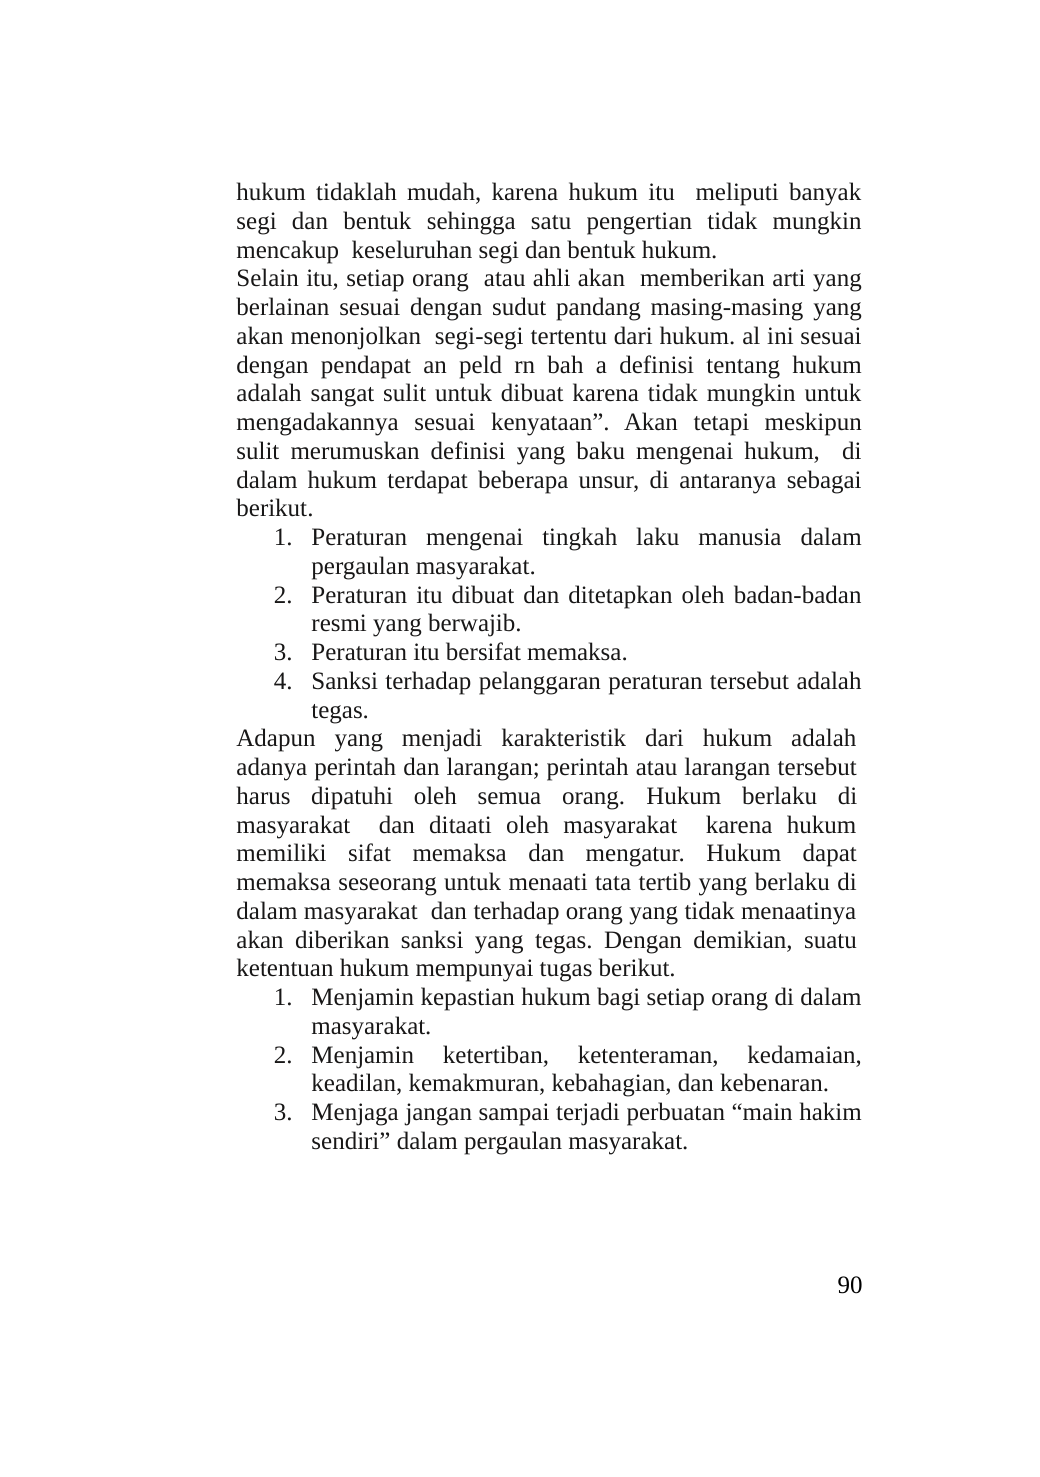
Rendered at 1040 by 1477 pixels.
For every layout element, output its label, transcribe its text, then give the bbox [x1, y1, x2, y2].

list Menjaga jangan sampai terjadi perbuatan “main hakim sendiri” dalam pergaulan masyarakat. [274, 1097, 862, 1155]
text hukum tidaklah mudah, karena hukum itu meliputi banyak segi dan bentuk sehingga satu pengertian tidak mungkin mencakup keseluruhan segi dan bentuk hukum. [236, 177, 862, 263]
list Menjamin ketertiban, ketenteraman, kedamaian, keadilan, kemakmuran, kebahagian, dan kebenaran. [274, 1040, 862, 1097]
text Selain itu, setiap orang atau ahli akan memberikan arti yang berlainan sesuai dengan sudut pandang masing-masing yang akan menonjolkan segi-segi tertentu dari hukum. al ini sesuai dengan pendapat an peld rn bah a definisi tentang hukum adalah sangat sulit untuk dibuat karena tidak mungkin untuk mengadakannya sesuai kenyataan”. Akan tetapi meskipun sulit merumuskan definisi yang baku mengenai hukum, di dalam hukum terdapat beberapa unsur, di antaranya sebagai berikut. [236, 263, 862, 522]
list Peraturan itu bersifat memaksa. [274, 637, 862, 666]
text Adapun yang menjadi karakteristik dari hukum adalah adanya perintah dan larangan; perintah atau larangan tersebut harus dipatuhi oleh semua orang. Hukum berlaku di masyarakat dan ditaati oleh masyarakat karena hukum memiliki sifat memaksa dan mengatur. Hukum dapat memaksa seseorang untuk menaati tata tertib yang berlaku di dalam masyarakat dan terhadap orang yang tidak menaatinya akan diberikan sanksi yang tegas. Dengan demikian, suatu ketentuan hukum mempunyai tugas berikut. [236, 723, 857, 982]
list Menjamin kepastian hukum bagi setiap orang di dalam masyarakat. [274, 982, 862, 1040]
list Sanksi terhadap pelanggaran peraturan tersebut adalah tegas. [274, 666, 862, 723]
list Peraturan mengenai tingkah laku manusia dalam pergaulan masyarakat. [274, 522, 862, 580]
list Peraturan itu dibuat dan ditetapkan oleh badan-badan resmi yang berwajib. [274, 580, 862, 637]
